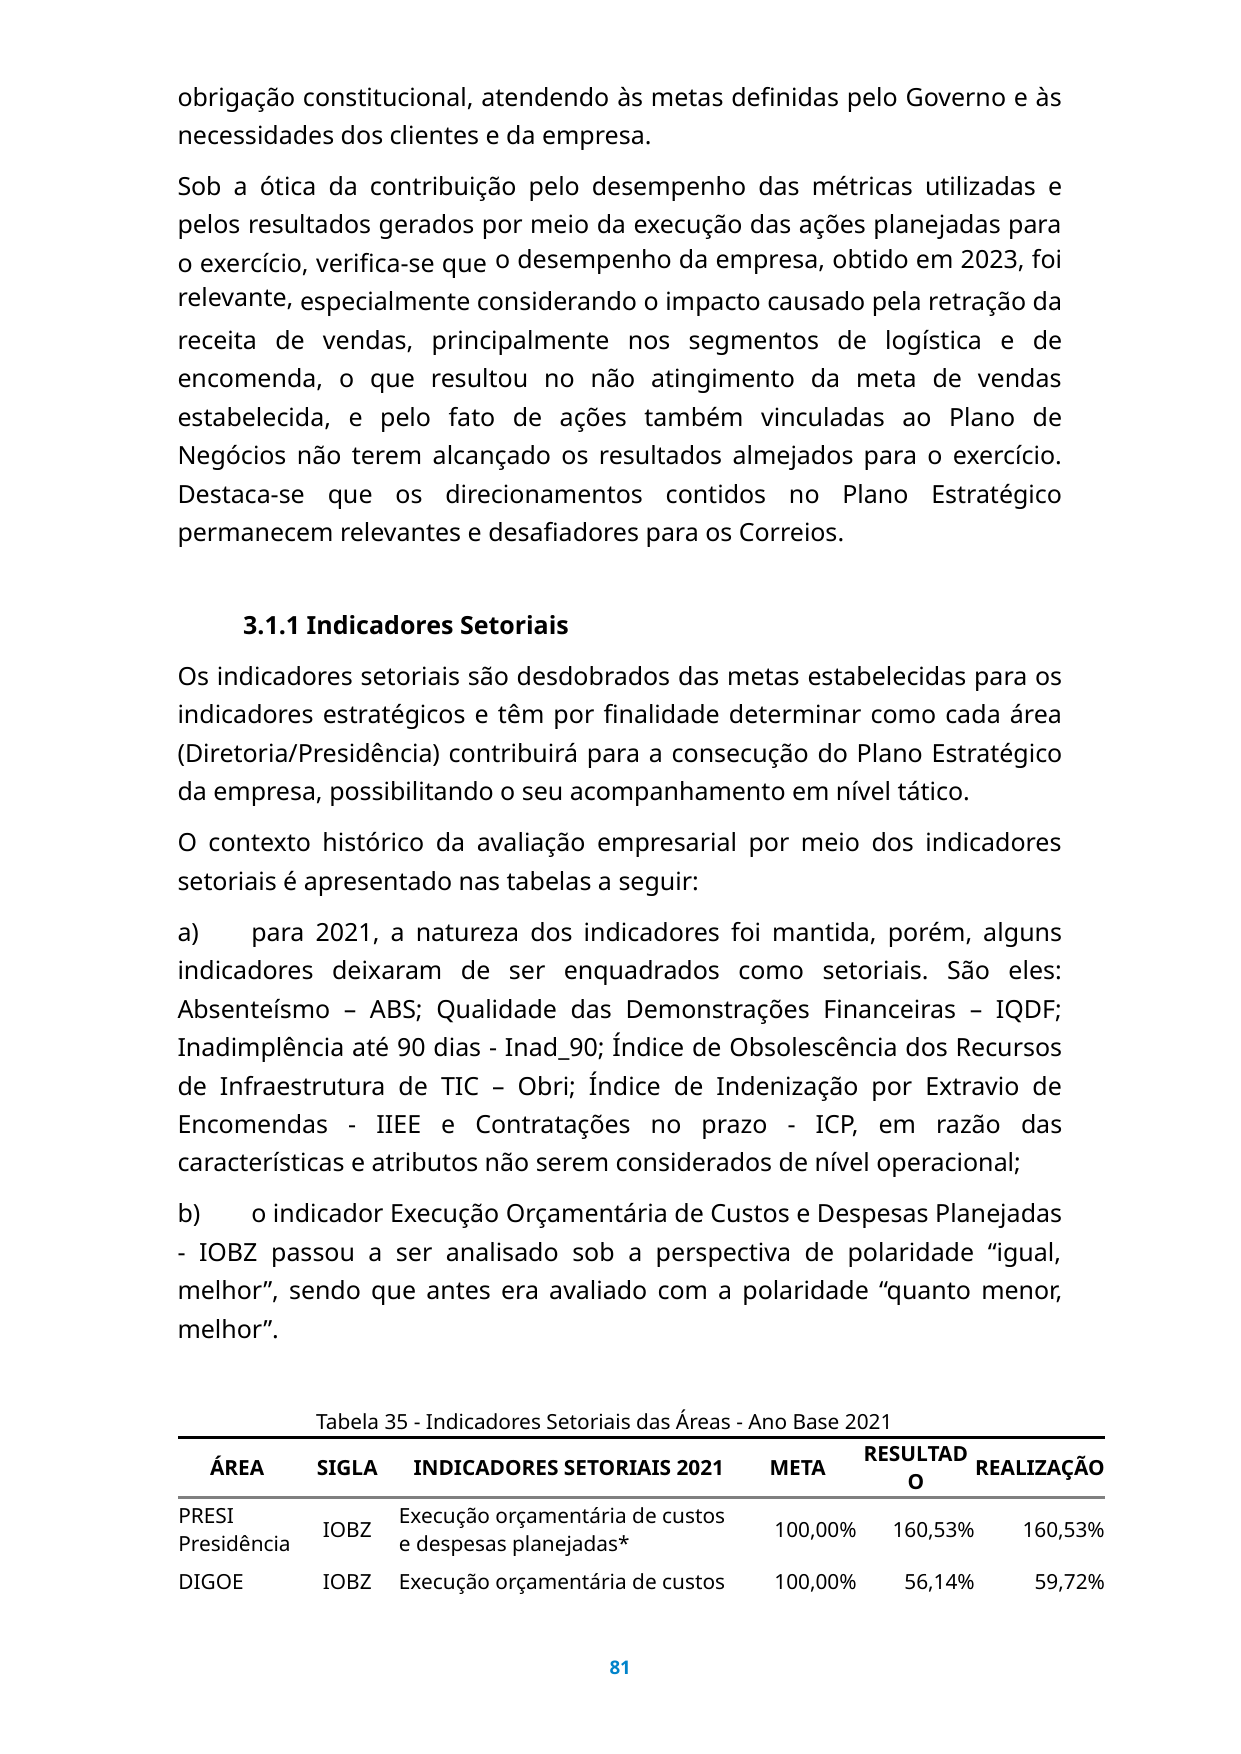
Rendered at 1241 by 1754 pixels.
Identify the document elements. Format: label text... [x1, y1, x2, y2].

table_cell PRESI Presidência [178, 1499, 295, 1560]
table_cell IOBZ [295, 1499, 399, 1560]
table_cell Execução orçamentária de custos e despesas planejadas* [399, 1499, 738, 1560]
list Tabela 35 - Indicadores Setoriais das Áreas - Ano Base 2021 [145, 1404, 1063, 1436]
list para 2021, a natureza dos indicadores foi mantida, porém, alguns indicadores deixaram de ser enquadrados como setoriais. São eles: Absenteísmo – ABS; Qualidade das Demonstrações Financeiras – IQDF; Inadimplência até 90 dias - Inad_90; Índice de Obsolescência dos Recursos de Infraestrutura de TIC – Obri; Índice de Indenização por Extravio de Encomendas - IIEE e Contratações no prazo - ICP, em razão das características e atributos não serem considerados de nível operacional; [177, 910, 1063, 1179]
table_cell 100,00% [738, 1560, 856, 1603]
table_header INDICADORES SETORIAIS 2021 [399, 1439, 738, 1496]
table_cell 100,00% [738, 1499, 856, 1560]
text Sob a ótica da contribuição pelo desempenho das métricas utilizadas e pelos resultados gerados por meio da execução das ações planejadas para o exercício, verifica-se que o desempenho da empresa, obtido em 2023, foi relevante, especialmente considerando o impacto causado pela retração da receita de vendas, principalmente nos segmentos de logística e de encomenda, o que resultou no não atingimento da meta de vendas estabelecida, e pelo fato de ações também vinculadas ao Plano de Negócios não terem alcançado os resultados almejados para o exercício. Destaca-se que os direcionamentos contidos no Plano Estratégico permanecem relevantes e desafiadores para os Correios. [177, 164, 1063, 549]
table_header REALIZAÇÃO [975, 1439, 1105, 1496]
table_cell 160,53% [856, 1499, 974, 1560]
table_header SIGLA [295, 1439, 399, 1496]
text O contexto histórico da avaliação empresarial por meio dos indicadores setoriais é apresentado nas tabelas a seguir: [177, 821, 1063, 897]
table_cell Execução orçamentária de custos [399, 1560, 738, 1603]
table_cell 56,14% [856, 1560, 974, 1603]
table_header RESULTADO [856, 1439, 974, 1496]
table_header META [738, 1439, 856, 1496]
text obrigação constitucional, atendendo às metas definidas pelo Governo e às necessidades dos clientes e da empresa. [177, 75, 1063, 152]
table_header ÁREA [178, 1439, 295, 1496]
table_cell 160,53% [975, 1499, 1105, 1560]
table_cell IOBZ [295, 1560, 399, 1603]
table_cell DIGOE [178, 1560, 295, 1603]
table_cell 59,72% [975, 1560, 1105, 1603]
subtitle 3.1.1 Indicadores Setoriais [177, 608, 1063, 642]
list o indicador Execução Orçamentária de Custos e Despesas Planejadas - IOBZ passou a ser analisado sob a perspectiva de polaridade “igual, melhor”, sendo que antes era avaliado com a polaridade “quanto menor, melhor”. [177, 1192, 1063, 1345]
text Os indicadores setoriais são desdobrados das metas estabelecidas para os indicadores estratégicos e têm por finalidade determinar como cada área (Diretoria/Presidência) contribuirá para a consecução do Plano Estratégico da empresa, possibilitando o seu acompanhamento em nível tático. [177, 654, 1063, 808]
